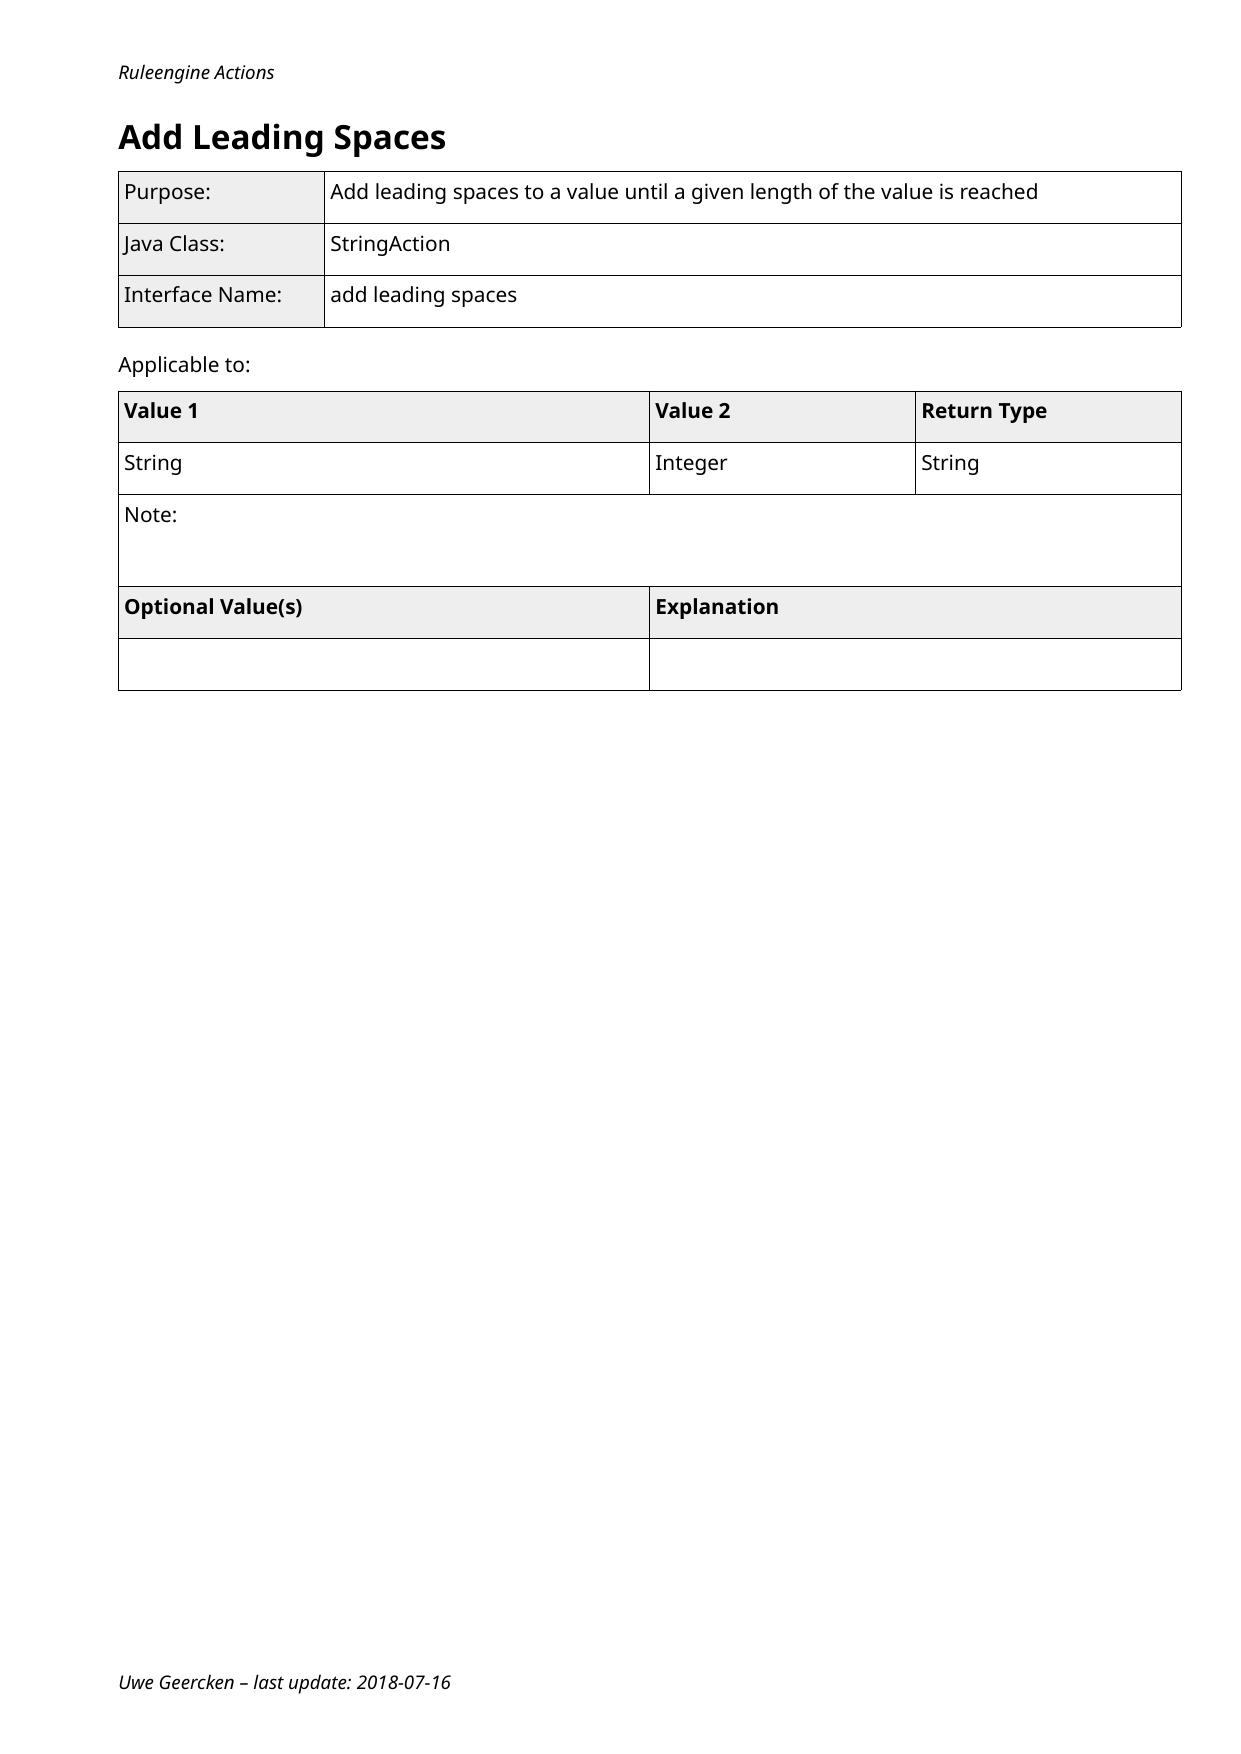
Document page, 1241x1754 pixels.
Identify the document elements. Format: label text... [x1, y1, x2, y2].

table_header Value 2 [650, 392, 915, 442]
table_header Add leading spaces to a value until a given length of the value is reached [325, 172, 1181, 223]
table_cell add leading spaces [325, 276, 1181, 327]
text Add Leading Spaces [118, 114, 1181, 159]
table_header Return Type [916, 392, 1181, 442]
table_cell Interface Name: [119, 276, 324, 327]
table_cell Java Class: [119, 224, 324, 275]
table_cell Note: [119, 495, 1181, 586]
table_cell String [119, 443, 649, 494]
table_cell [650, 639, 1181, 689]
table_cell [119, 639, 649, 689]
table_header Value 1 [119, 392, 649, 442]
text Applicable to: [118, 350, 1181, 379]
table_cell StringAction [325, 224, 1181, 275]
table_header Purpose: [119, 172, 324, 223]
table_cell Optional Value(s) [119, 587, 649, 638]
table_cell Integer [650, 443, 915, 494]
table_cell Explanation [650, 587, 1181, 638]
table_cell String [916, 443, 1181, 494]
